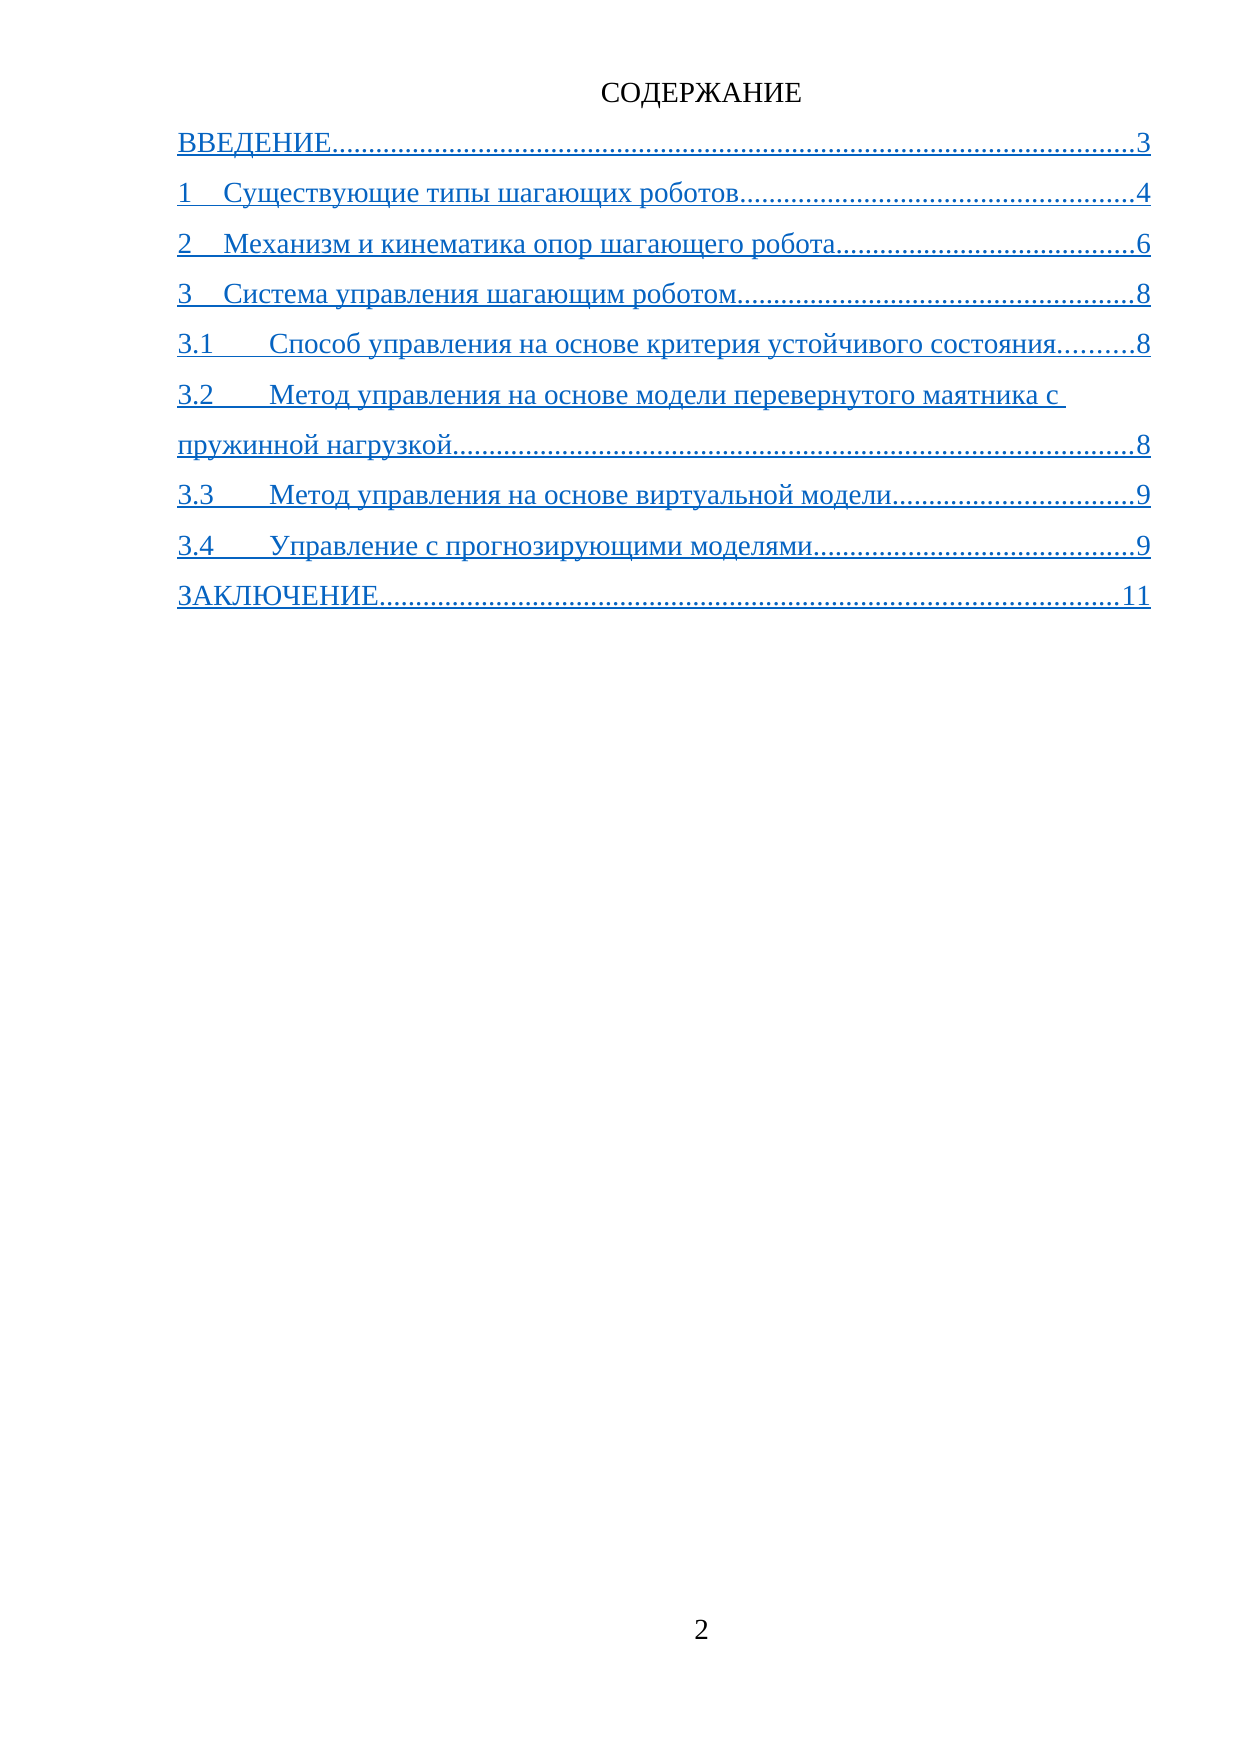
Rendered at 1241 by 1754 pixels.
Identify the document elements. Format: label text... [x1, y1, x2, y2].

text 2 Механизм и кинематика опор шагающего робота 6 [177, 226, 1152, 259]
text 3.3 Метод управления на основе виртуальной модели. 9 [177, 477, 1152, 511]
text 3 Система управления шагающим роботом 8 [177, 276, 1152, 310]
text 3.2 Метод управления на основе модели перевернутого маятника с пружинной нагрузкой. 8 [177, 377, 1152, 461]
text 3.1 Способ управления на основе критерия устойчивого состояния. 8 [177, 327, 1152, 360]
text ВВЕДЕНИЕ 3 [177, 125, 1152, 159]
text СОДЕРЖАНИЕ [177, 75, 1152, 108]
text 1 Существующие типы шагающих роботов 4 [177, 176, 1152, 209]
text ЗАКЛЮЧЕНИЕ 11 [177, 578, 1152, 612]
text 3.4 Управление с прогнозирующими моделями 9 [177, 528, 1152, 561]
